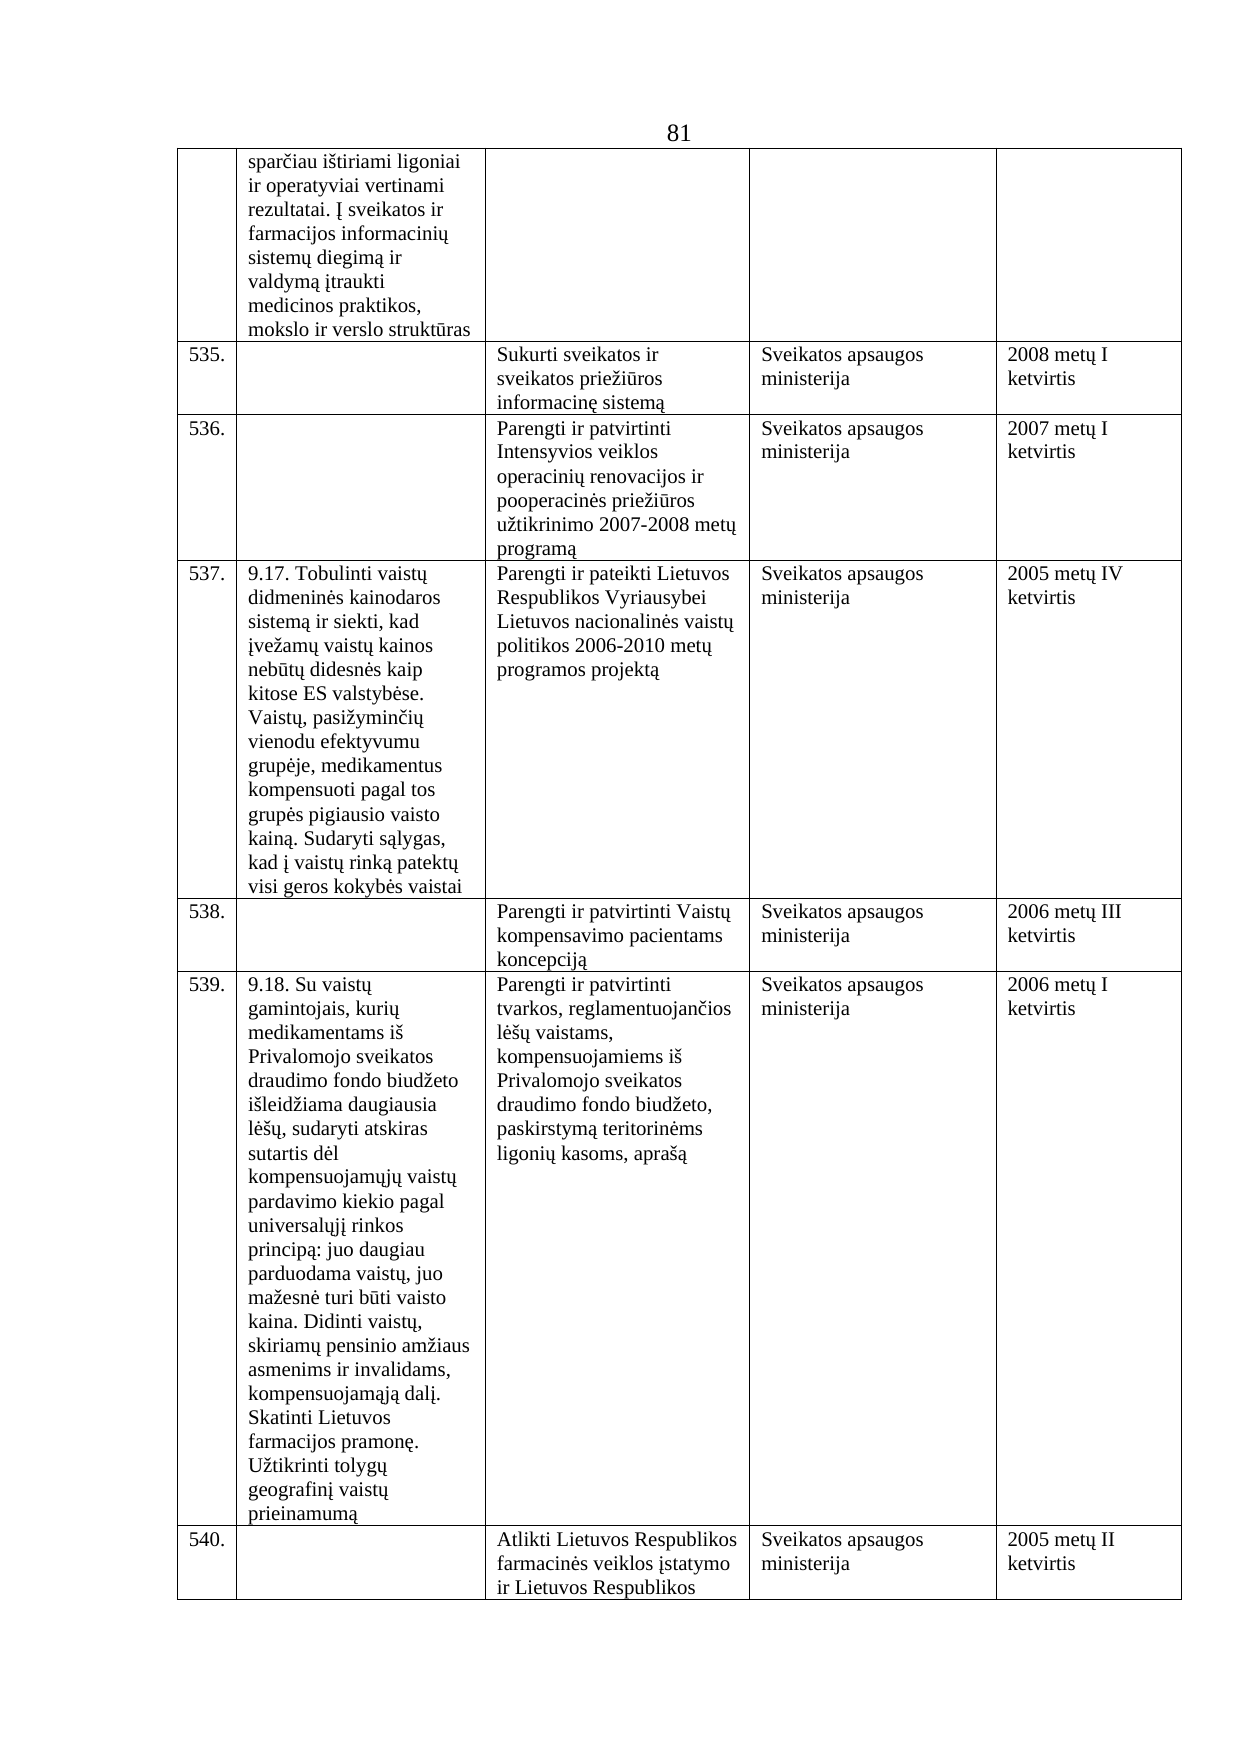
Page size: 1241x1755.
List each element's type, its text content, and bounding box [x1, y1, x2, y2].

table_cell Sveikatos apsaugos ministerija [750, 561, 996, 898]
table_cell 9.17. Tobulinti vaistų didmeninės kainodaros sistemą ir siekti, kad įvežamų vaistų kainos nebūtų didesnės kaip kitose ES valstybėse. Vaistų, pasižyminčių vienodu efektyvumu grupėje, medikamentus kompensuoti pagal tos grupės pigiausio vaisto kainą. Sudaryti sąlygas, kad į vaistų rinką patektų visi geros kokybės vaistai [237, 561, 485, 898]
table_cell 2008 metų I ketvirtis [997, 342, 1181, 414]
table_cell 2007 metų I ketvirtis [997, 415, 1181, 560]
table_cell [237, 342, 485, 414]
table_cell 2005 metų II ketvirtis [997, 1526, 1181, 1599]
table_cell Parengti ir patvirtinti tvarkos, reglamentuojančios lėšų vaistams, kompensuojamiems iš Privalomojo sveikatos draudimo fondo biudžeto, paskirstymą teritorinėms ligonių kasoms, aprašą [486, 972, 749, 1525]
table_cell Sveikatos apsaugos ministerija [750, 972, 996, 1525]
table_cell Sveikatos apsaugos ministerija [750, 415, 996, 560]
table_cell 2005 metų IV ketvirtis [997, 561, 1181, 898]
table_cell 535. [178, 342, 236, 414]
table_cell 539. [178, 972, 236, 1525]
table_cell Parengti ir pateikti Lietuvos Respublikos Vyriausybei Lietuvos nacionalinės vaistų politikos 2006-2010 metų programos projektą [486, 561, 749, 898]
table_cell 2006 metų I ketvirtis [997, 972, 1181, 1525]
table_cell Sveikatos apsaugos ministerija [750, 342, 996, 414]
table_cell Parengti ir patvirtinti Vaistų kompensavimo pacientams koncepciją [486, 899, 749, 971]
table_cell sparčiau ištiriami ligoniai ir operatyviai vertinami rezultatai. Į sveikatos ir farmacijos informacinių sistemų diegimą ir valdymą įtraukti medicinos praktikos, mokslo ir verslo struktūras [237, 149, 485, 341]
table_cell 536. [178, 415, 236, 560]
table_cell Sveikatos apsaugos ministerija [750, 899, 996, 971]
table_cell 538. [178, 899, 236, 971]
table_cell 2006 metų III ketvirtis [997, 899, 1181, 971]
table_cell [178, 149, 236, 341]
table_cell [486, 149, 749, 341]
table_cell Sukurti sveikatos ir sveikatos priežiūros informacinę sistemą [486, 342, 749, 414]
table_cell [237, 415, 485, 560]
table_cell [750, 149, 996, 341]
table_cell [997, 149, 1181, 341]
table_cell Atlikti Lietuvos Respublikos farmacinės veiklos įstatymo ir Lietuvos Respublikos [486, 1526, 749, 1599]
table_cell [237, 899, 485, 971]
table_cell Sveikatos apsaugos ministerija [750, 1526, 996, 1599]
table_cell 9.18. Su vaistų gamintojais, kurių medikamentams iš Privalomojo sveikatos draudimo fondo biudžeto išleidžiama daugiausia lėšų, sudaryti atskiras sutartis dėl kompensuojamųjų vaistų pardavimo kiekio pagal universalųjį rinkos principą: juo daugiau parduodama vaistų, juo mažesnė turi būti vaisto kaina. Didinti vaistų, skiriamų pensinio amžiaus asmenims ir invalidams, kompensuojamąją dalį. Skatinti Lietuvos farmacijos pramonę. Užtikrinti tolygų geografinį vaistų prieinamumą [237, 972, 485, 1525]
table_cell [237, 1526, 485, 1599]
table_cell 540. [178, 1526, 236, 1599]
table_cell 537. [178, 561, 236, 898]
table_cell Parengti ir patvirtinti Intensyvios veiklos operacinių renovacijos ir pooperacinės priežiūros užtikrinimo 2007-2008 metų programą [486, 415, 749, 560]
